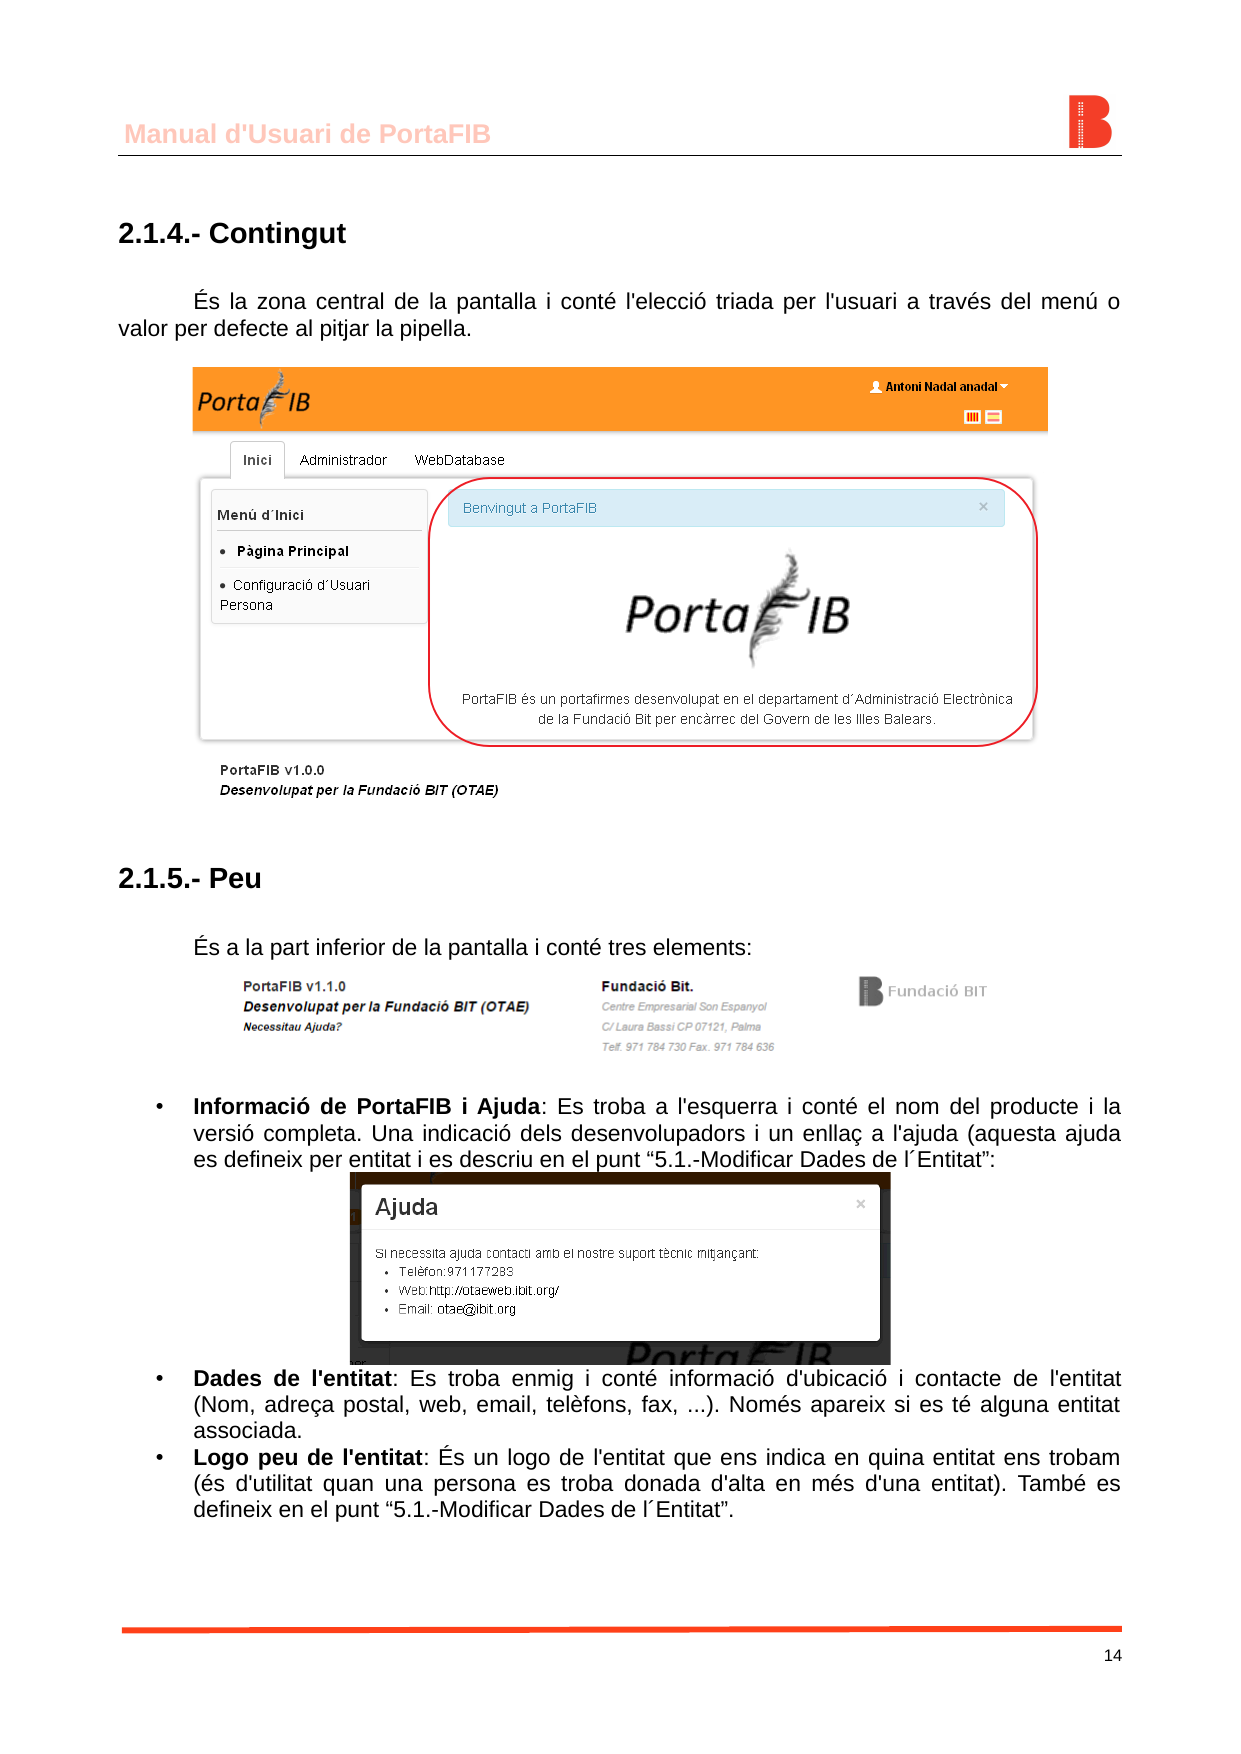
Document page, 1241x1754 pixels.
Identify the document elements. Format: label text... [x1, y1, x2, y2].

picture [231, 960, 1009, 1067]
list Dades de l'entitat: Es troba enmig i conté informació d'ubicació i contacte de l'entitat (Nom, adreça postal, web, email, telèfons, fax, ...). Només apareix si es té alguna entitat associada. [156, 1365, 1122, 1444]
list Informació de PortaFIB i Ajuda: Es troba a l'esquerra i conté el nom del producte i la versió completa. Una indicació dels desenvolupadors i un enllaç a l'ajuda (aquesta ajuda es defineix per entitat i es descriu en el punt “5.1Modificar Dades de l´Entitat”: [156, 1093, 1122, 1172]
subtitle Peu [118, 861, 1122, 895]
picture [349, 1172, 891, 1365]
picture [192, 367, 1048, 810]
list Logo peu de l'entitat: És un logo de l'entitat que ens indica en quina entitat ens trobam (és d'utilitat quan una persona es troba donada d'alta en més d'una entitat). També es defineix en el punt “5.1Modificar Dades de l´Entitat”. [156, 1444, 1122, 1523]
text És la zona central de la pantalla i conté l'elecció triada per l'usuari a través del menú o valor per defecte al pitjar la pipella. [118, 288, 1122, 341]
text És a la part inferior de la pantalla i conté tres elements: [118, 934, 1122, 960]
subtitle Contingut [118, 216, 1122, 249]
picture [1063, 94, 1117, 150]
